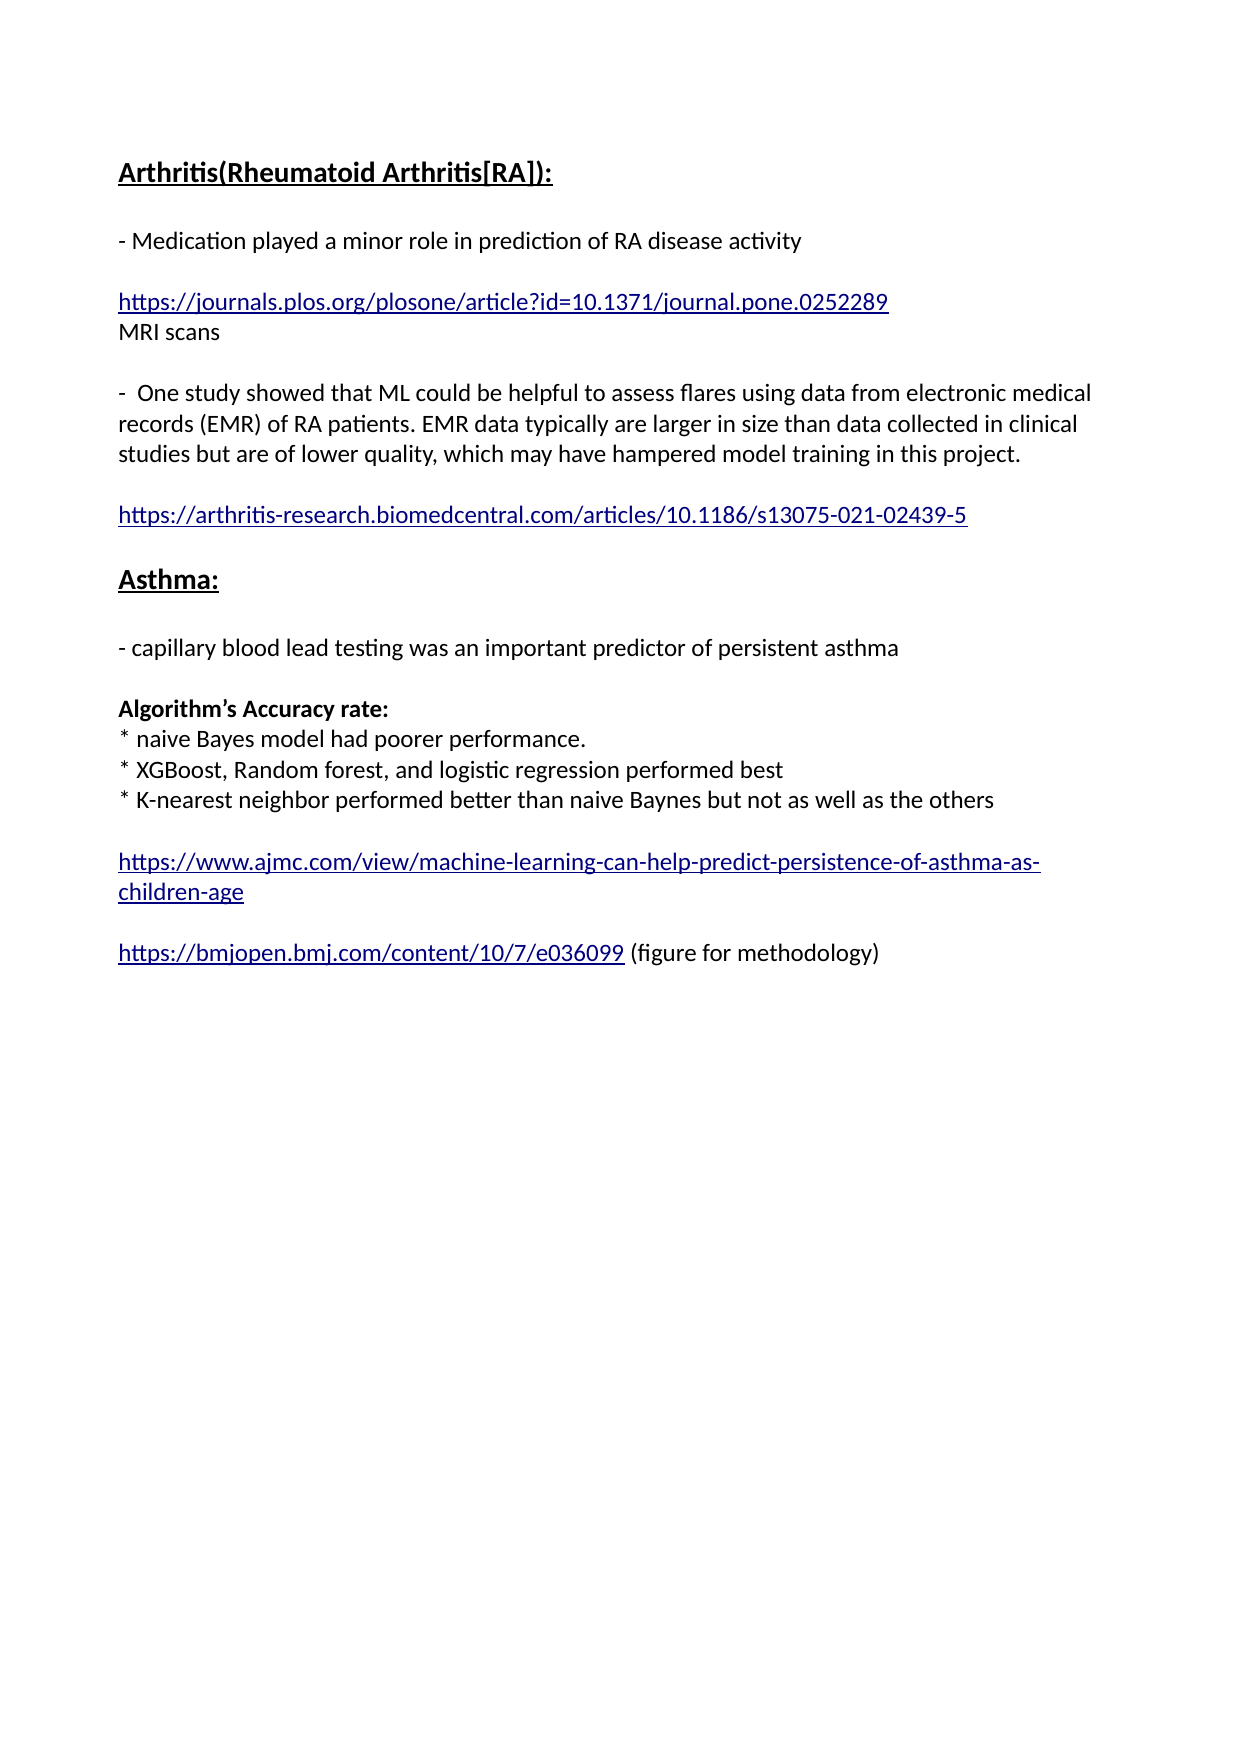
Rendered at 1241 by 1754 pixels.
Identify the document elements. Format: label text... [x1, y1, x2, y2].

text https://bmjopen.bmj.com/content/10/7/e036099 (figure for methodology) [118, 937, 1122, 968]
text - capillary blood lead testing was an important predictor of persistent asthma [118, 632, 1122, 662]
text Arthritis(Rheumatoid Arthritis[RA]): [118, 154, 1122, 189]
text - One study showed that ML could be helpful to assess flares using data from electronic medical records (EMR) of RA patients. EMR data typically are larger in size than data collected in clinical studies but are of lower quality, which may have hampered model training in this project. [118, 378, 1122, 469]
text * naive Bayes model had poorer performance. [118, 723, 1122, 754]
text https://www.ajmc.com/view/machine-learning-can-help-predict-persistence-of-asthma-as-children-age [118, 846, 1122, 907]
text Asthma: [118, 561, 1122, 596]
text https://journals.plos.org/plosone/article?id=10.1371/journal.pone.0252289 [118, 286, 1122, 317]
text * XGBoost, Random forest, and logistic regression performed best [118, 754, 1122, 784]
text - Medication played a minor role in prediction of RA disease activity [118, 225, 1122, 256]
text * K-nearest neighbor performed better than naive Baynes but not as well as the others [118, 784, 1122, 815]
text Algorithm’s Accuracy rate: [118, 693, 1122, 723]
text MRI scans [118, 317, 1122, 347]
text https://arthritis-research.biomedcentral.com/articles/10.1186/s13075-021-02439-5 [118, 500, 1122, 530]
